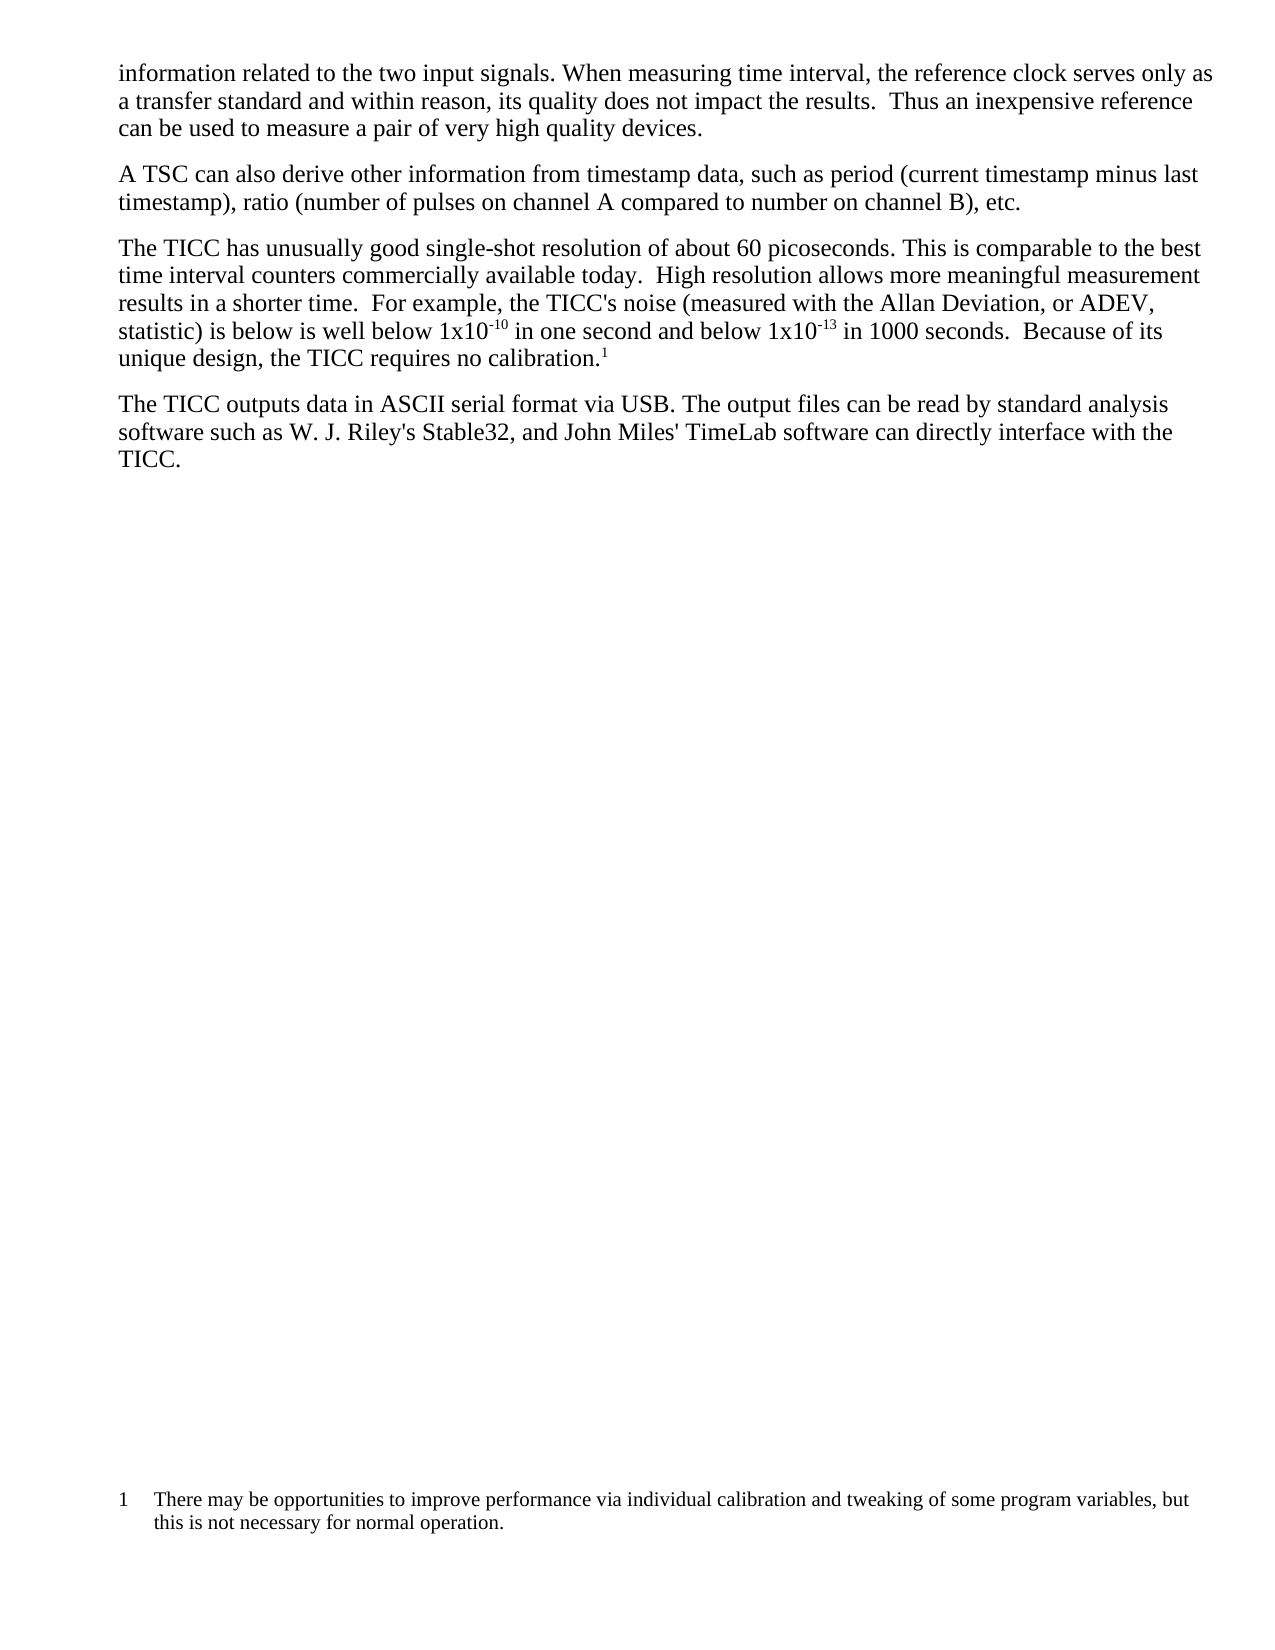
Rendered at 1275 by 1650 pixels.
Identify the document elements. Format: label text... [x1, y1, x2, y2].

text The TICC outputs data in ASCII serial format via USB. The output files can be read by standard analysis software such as W. J. Riley's Stable32, and John Miles' TimeLab software can directly interface with the TICC. [118, 390, 1216, 473]
text There may be opportunities to improve performance via individual calibration and tweaking of some program variables, but this is not necessary for normal operation. [118, 1488, 1216, 1534]
text The TICC has unusually good single-shot resolution of about 60 picoseconds. This is comparable to the best time interval counters commercially available today. High resolution allows more meaningful measurement results in a shorter time. For example, the TICC's noise (measured with the Allan Deviation, or ADEV, statistic) is below is well below 1x10-10 in one second and below 1x10-13 in 1000 seconds. Because of its unique design, the TICC requires no calibration. [118, 234, 1216, 372]
text information related to the two input signals. When measuring time interval, the reference clock serves only as a transfer standard and within reason, its quality does not impact the results. Thus an inexpensive reference can be used to measure a pair of very high quality devices. [118, 59, 1216, 142]
text A TSC can also derive other information from timestamp data, such as period (current timestamp minus last timestamp), ratio (number of pulses on channel A compared to number on channel B), etc. [118, 160, 1216, 216]
